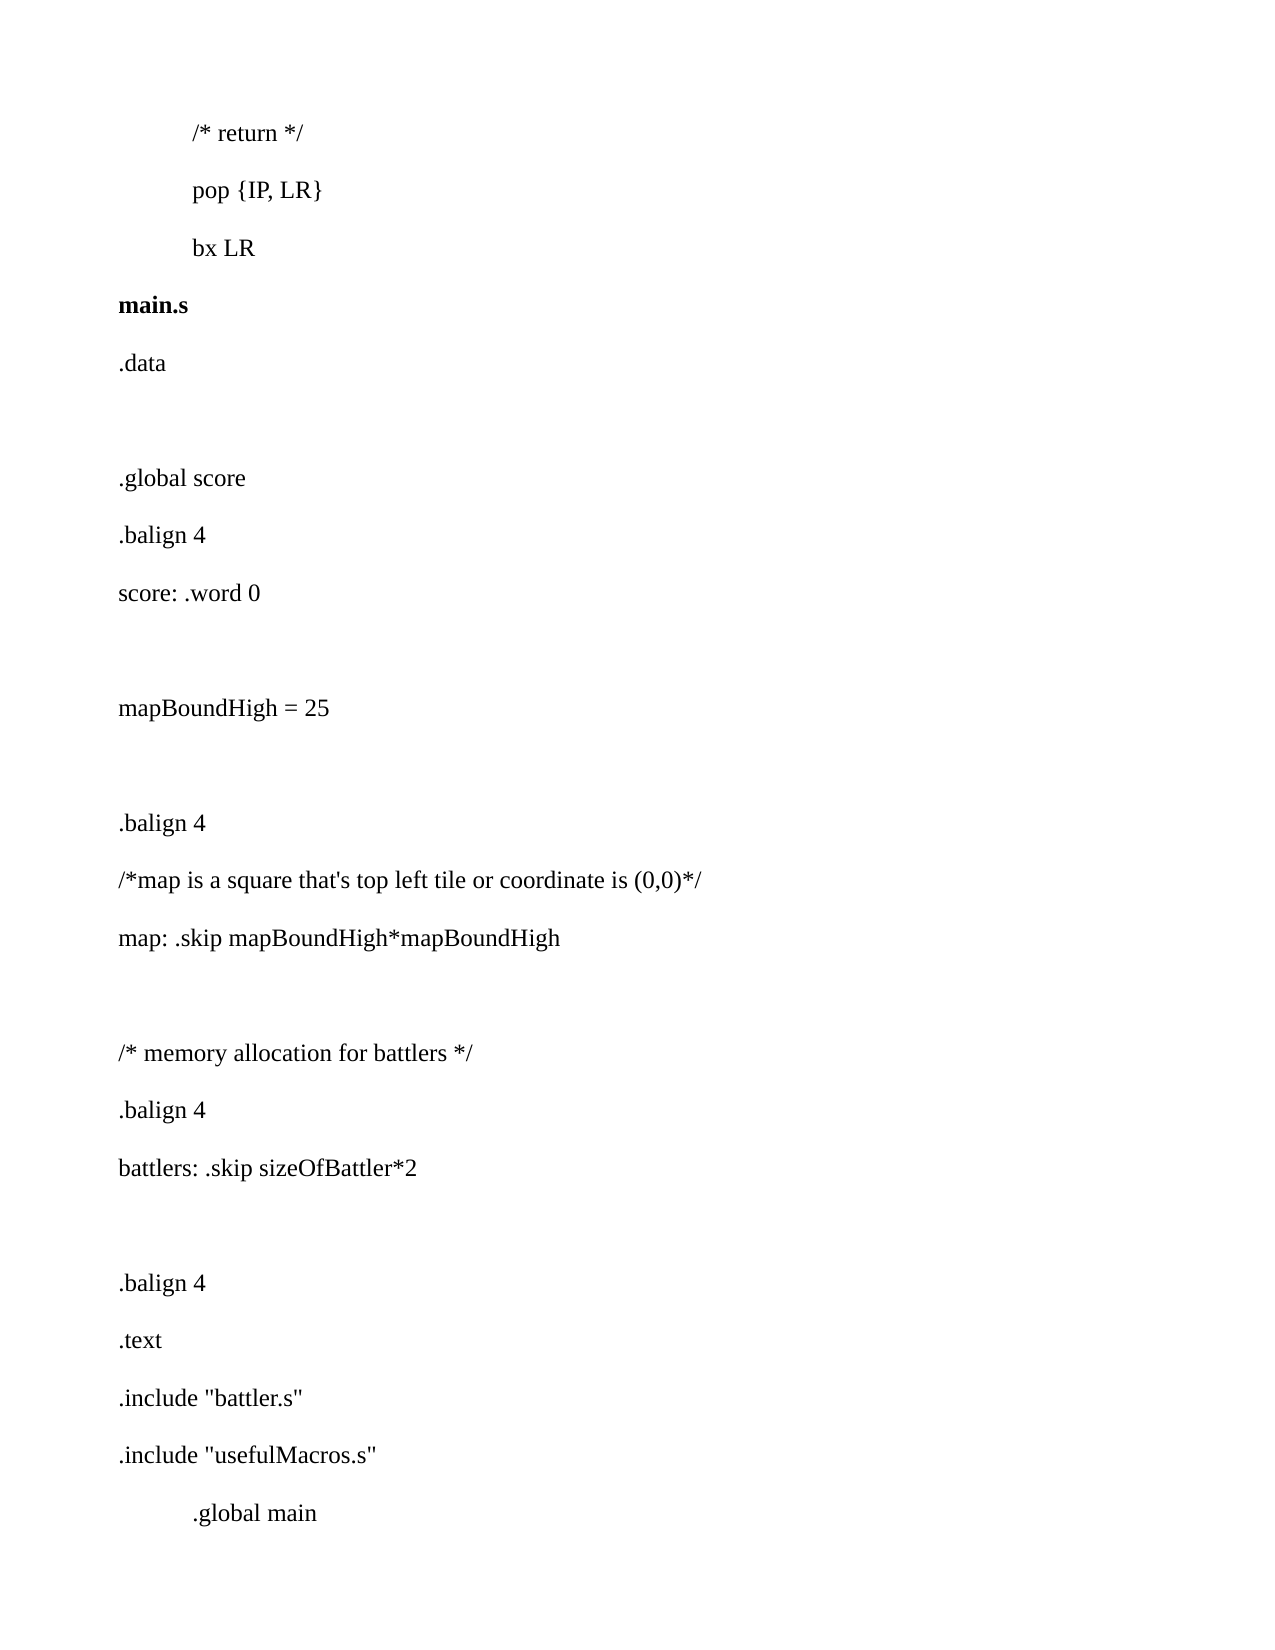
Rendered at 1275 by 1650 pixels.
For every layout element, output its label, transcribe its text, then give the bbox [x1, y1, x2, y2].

text .global score [118, 463, 1157, 492]
text .balign 4 [118, 1268, 1157, 1297]
text .balign 4 [118, 1096, 1157, 1124]
text .global main [118, 1498, 1157, 1527]
text /* memory allocation for battlers */ [118, 1038, 1157, 1067]
text /* return */ [118, 118, 1157, 147]
text .balign 4 [118, 808, 1157, 837]
text /*map is a square that's top left tile or coordinate is (0,0)*/ [118, 866, 1157, 894]
text .text [118, 1326, 1157, 1354]
text battlers: .skip sizeOfBattler*2 [118, 1153, 1157, 1182]
text .data [118, 348, 1157, 377]
text .balign 4 [118, 521, 1157, 549]
text bx LR main.s [118, 233, 1157, 319]
text mapBoundHigh = 25 [118, 693, 1157, 722]
text pop {IP, LR} [118, 176, 1157, 204]
text map: .skip mapBoundHigh*mapBoundHigh [118, 923, 1157, 952]
text .include "battler.s" [118, 1383, 1157, 1412]
text score: .word 0 [118, 578, 1157, 607]
text .include "usefulMacros.s" [118, 1441, 1157, 1469]
